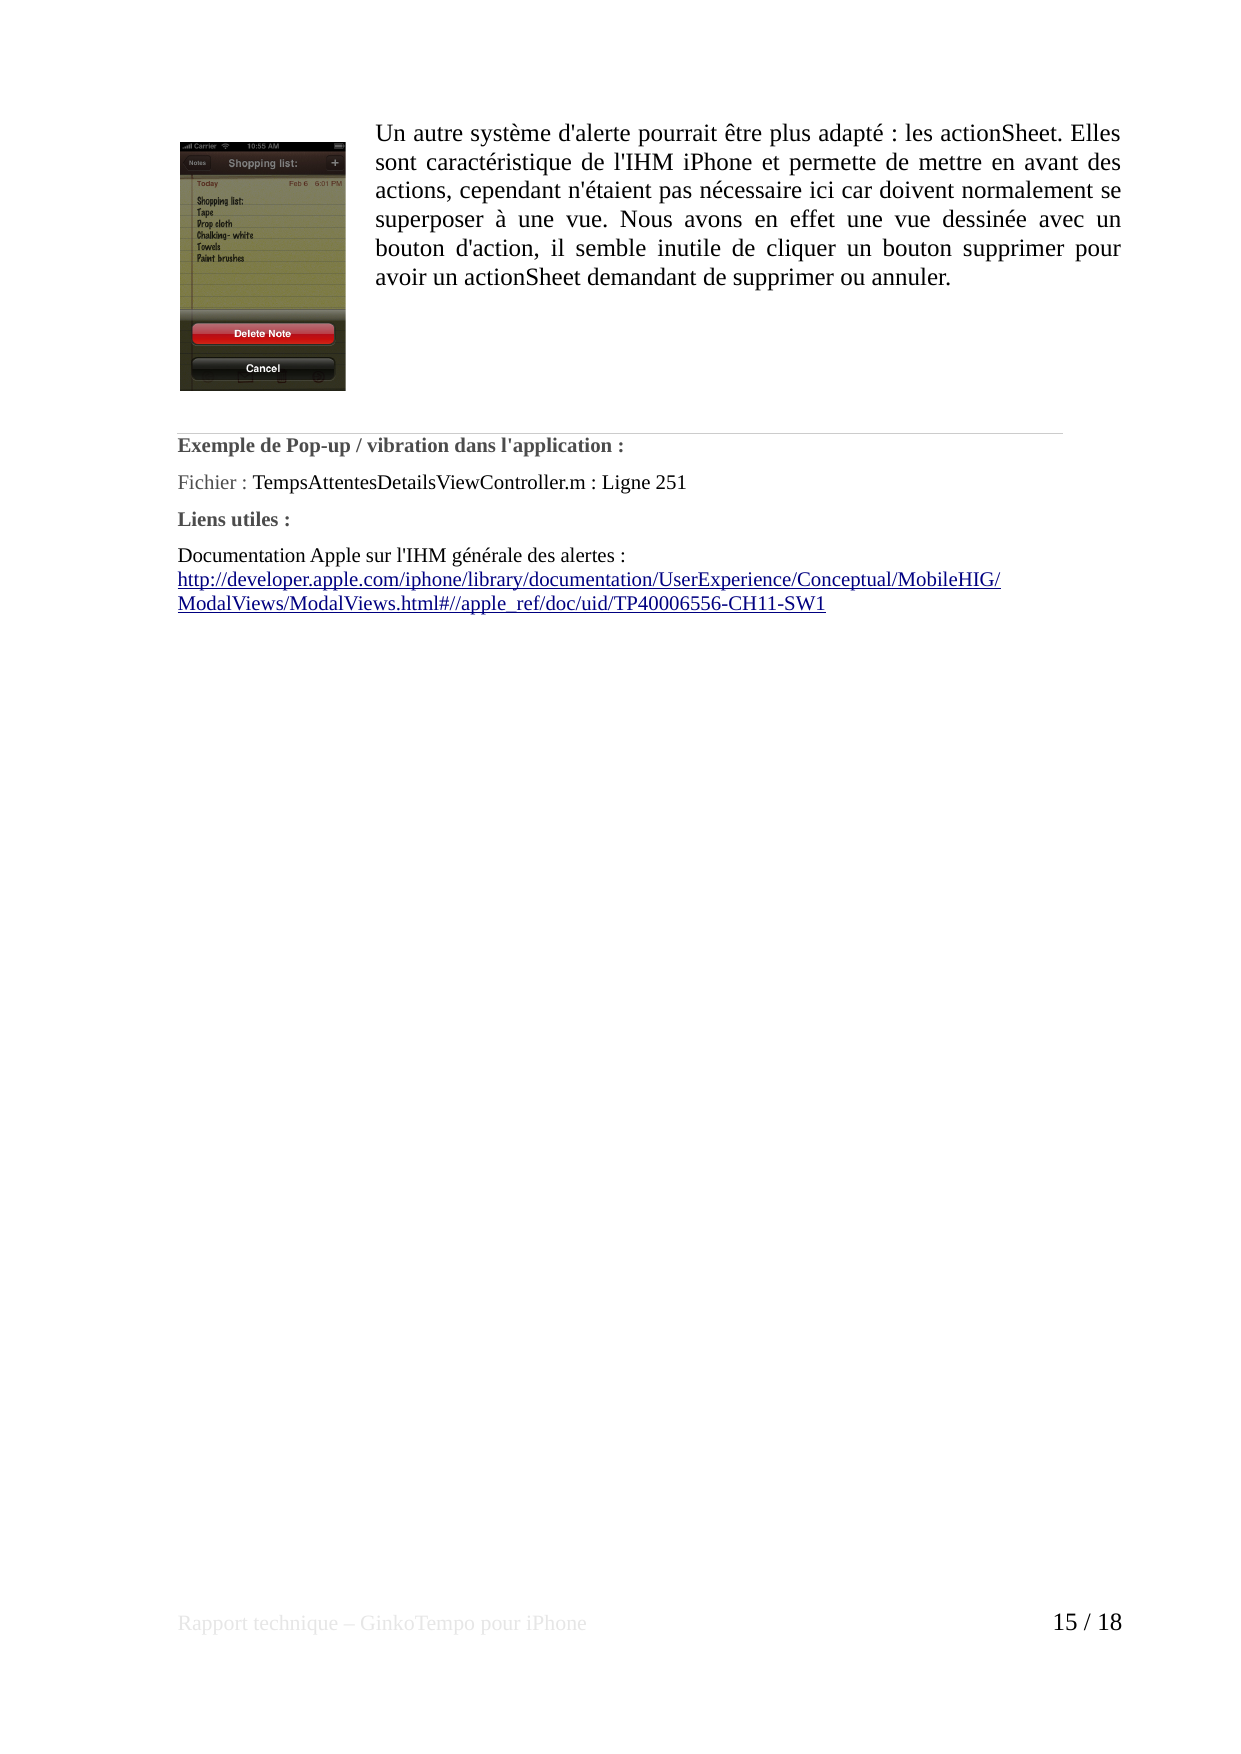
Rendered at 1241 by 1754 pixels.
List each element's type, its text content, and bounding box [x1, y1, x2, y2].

text Documentation Apple sur l'IHM générale des alertes : http://developer.apple.com/iphone/library/documentation/UserExperience/Conceptual/MobileHIG/ModalViews/ModalViews.html#//apple_ref/doc/uid/TP40006556-CH11-SW1 [177, 542, 1063, 615]
text Un autre système d'alerte pourrait être plus adapté : les actionSheet. Elles sont caractéristique de l'IHM iPhone et permette de mettre en avant des actions, cependant n'étaient pas nécessaire ici car doivent normalement se superposer à une vue. Nous avons en effet une vue dessinée avec un bouton d'action, il semble inutile de cliquer un bouton supprimer pour avoir un actionSheet demandant de supprimer ou annuler. [118, 118, 1122, 420]
text Liens utiles : [177, 506, 1063, 531]
text Exemple de Pop-up / vibration dans l'application : [177, 434, 1063, 457]
picture [180, 142, 346, 391]
text Fichier : TempsAttentesDetailsViewController.m : Ligne 251 [177, 469, 1063, 494]
